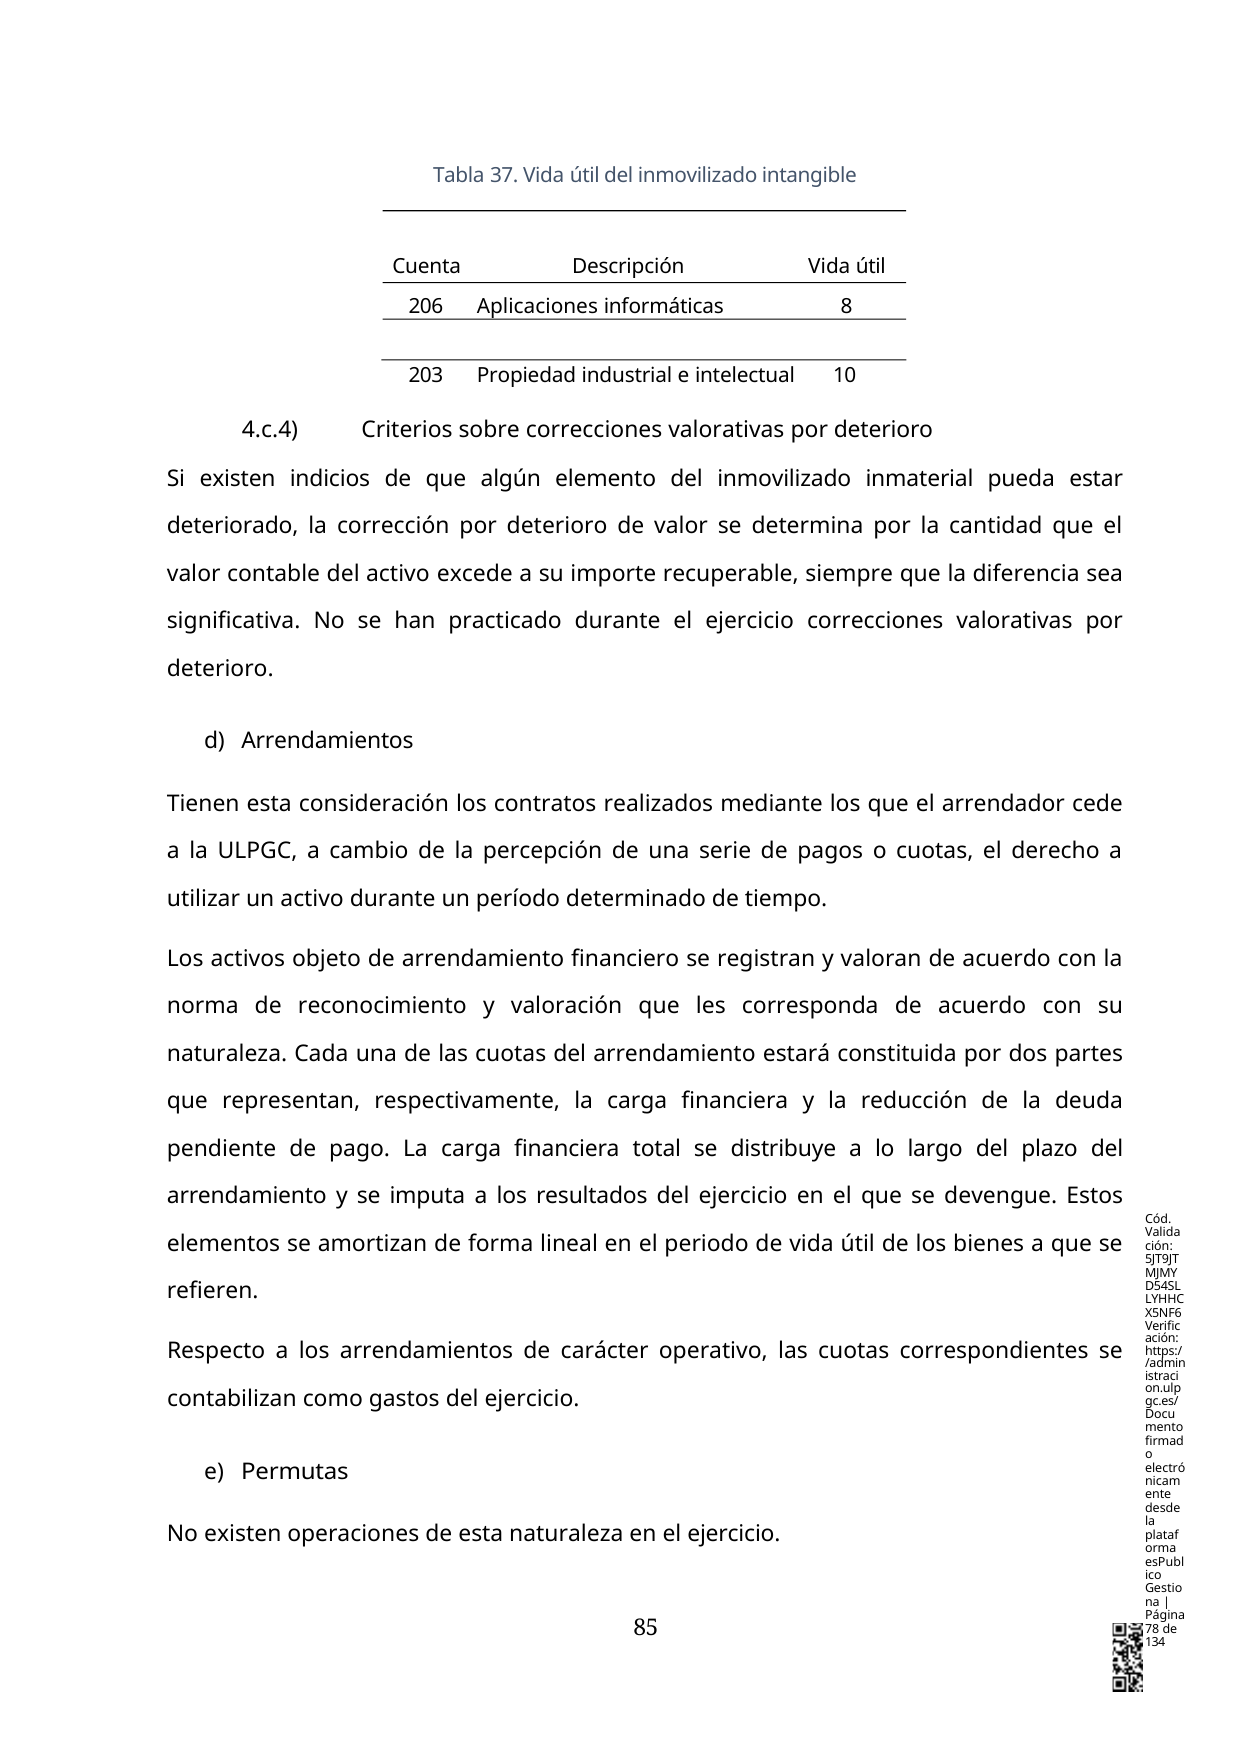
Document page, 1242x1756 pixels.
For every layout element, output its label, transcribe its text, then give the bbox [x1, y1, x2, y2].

text Cód. Validación: 5JT9JTMJMYD54SLLYHHCX5NF6 [1145, 1212, 1186, 1320]
text Cuenta Descripción Vida útil [118, 251, 1160, 279]
list Permutas [204, 1454, 1143, 1486]
text Si existen indicios de que algún elemento del inmovilizado inmaterial pueda estar deteriorado, la corrección por deterioro de valor se determina por la cantidad que el valor contable del activo excede a su importe recuperable, siempre que la diferencia sea significativa. No se han practicado durante el ejercicio correcciones valorativas por deterioro. [167, 462, 1124, 683]
list Criterios sobre correcciones valorativas por deterioro [242, 413, 1168, 444]
text Respecto a los arrendamientos de carácter operativo, las cuotas correspondientes se contabilizan como gastos del ejercicio. [167, 1334, 1123, 1413]
text Verificación: https://administracion.ulpgc.es/ [1145, 1320, 1186, 1407]
list Arrendamientos [204, 724, 1168, 756]
text Documento firmado electrónicamente desde la plataforma esPublico Gestiona | Página 78 de 134 [1145, 1407, 1186, 1649]
text Tabla 37. Vida útil del inmovilizado intangible [122, 160, 1168, 189]
text Tienen esta consideración los contratos realizados mediante los que el arrendador cede a la ULPGC, a cambio de la percepción de una serie de pagos o cuotas, el derecho a utilizar un activo durante un período determinado de tiempo. [167, 787, 1124, 913]
text Los activos objeto de arrendamiento financiero se registran y valoran de acuerdo con la norma de reconocimiento y valoración que les corresponda de acuerdo con su naturaleza. Cada una de las cuotas del arrendamiento estará constituida por dos partes que representan, respectivamente, la carga financiera y la reducción de la deuda pendiente de pago. La carga financiera total se distribuye a lo largo del plazo del arrendamiento y se imputa a los resultados del ejercicio en el que se devengue. Estos elementos se amortizan de forma lineal en el periodo de vida útil de los bienes a que se refieren. [167, 942, 1124, 1306]
text No existen operaciones de esta naturaleza en el ejercicio. [167, 1517, 1143, 1548]
text [1143, 1211, 1186, 1755]
text 206 Aplicaciones informáticas 8 [408, 292, 1168, 320]
text 203 Propiedad industrial e intelectual 10 [408, 332, 1168, 389]
